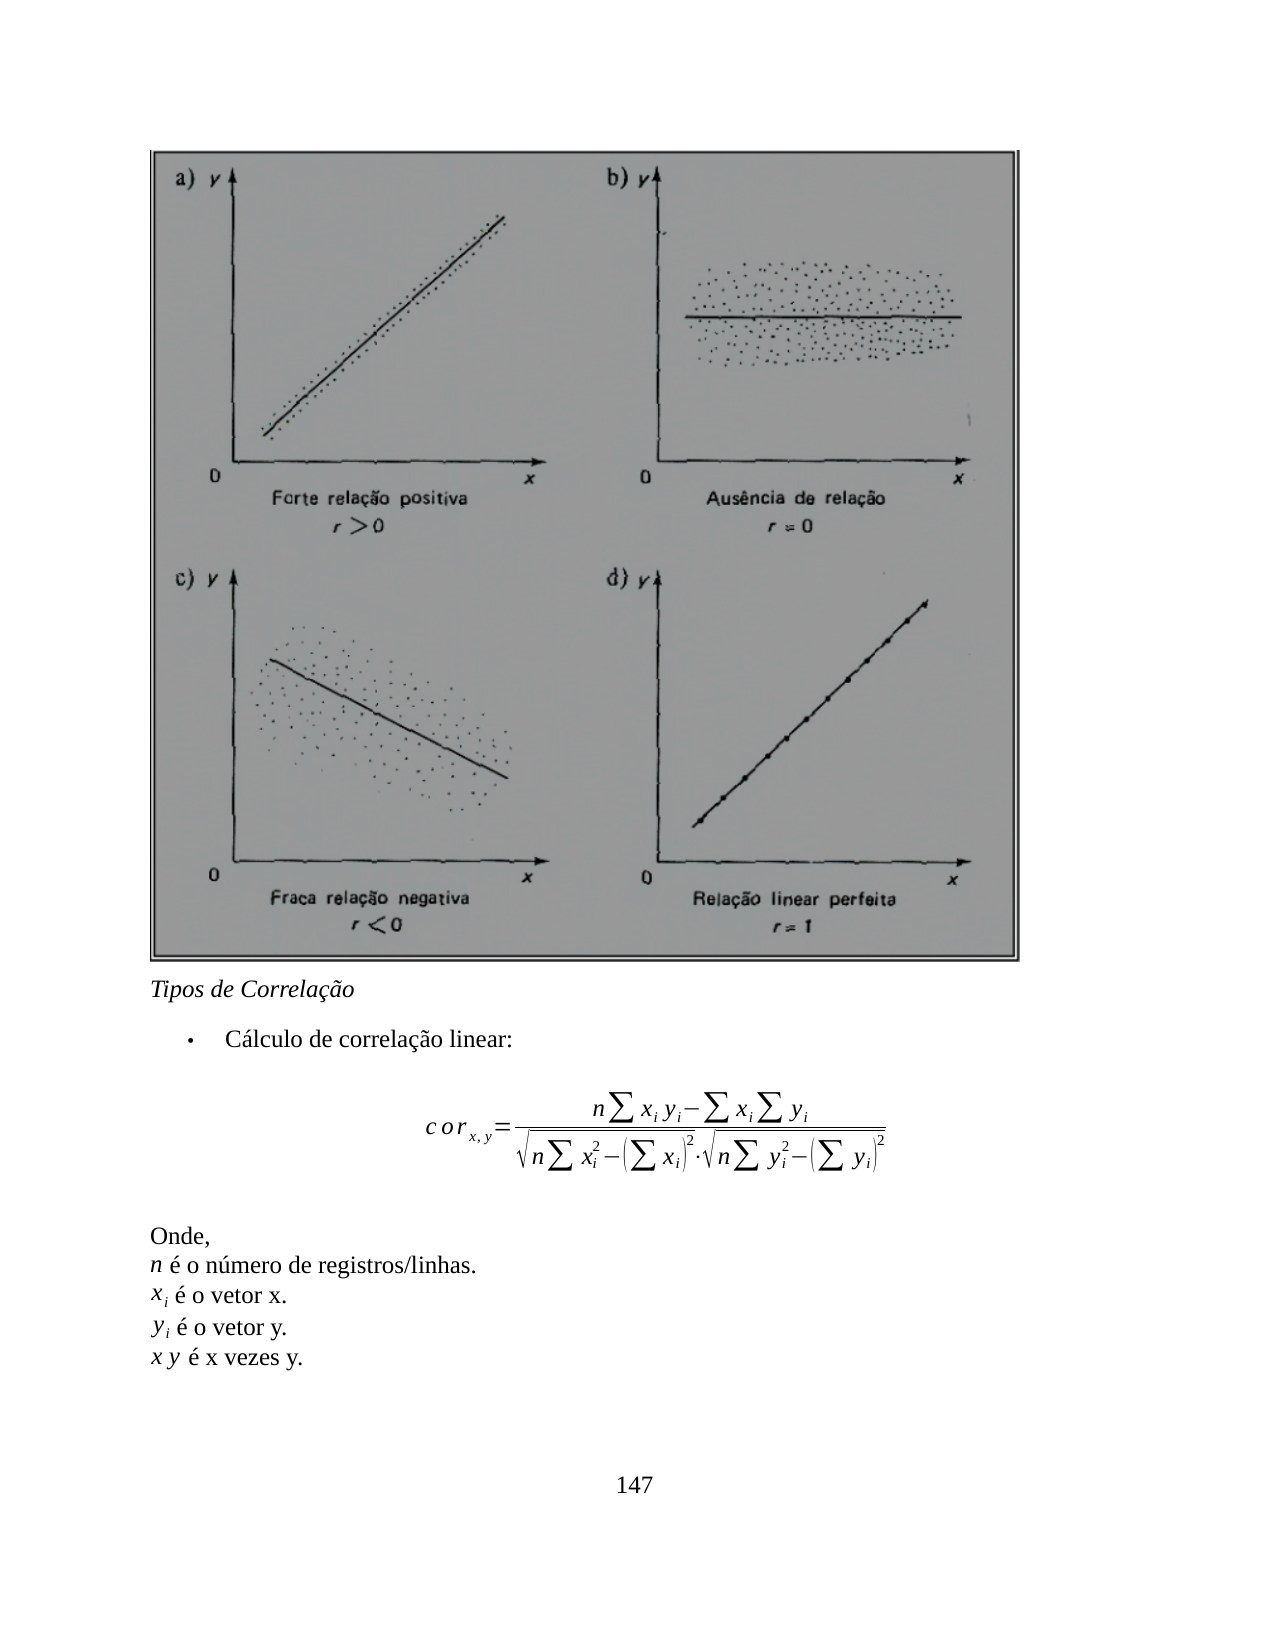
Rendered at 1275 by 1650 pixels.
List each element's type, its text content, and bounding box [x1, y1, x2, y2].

text Onde, é o número de registros/linhas. é o vetor x. é o vetor y. é x vezes y. [150, 1221, 1125, 1399]
picture [150, 150, 1020, 962]
text Tipos de Correlação [150, 974, 1125, 1003]
list Cálculo de correlação linear: [187, 1024, 1125, 1082]
